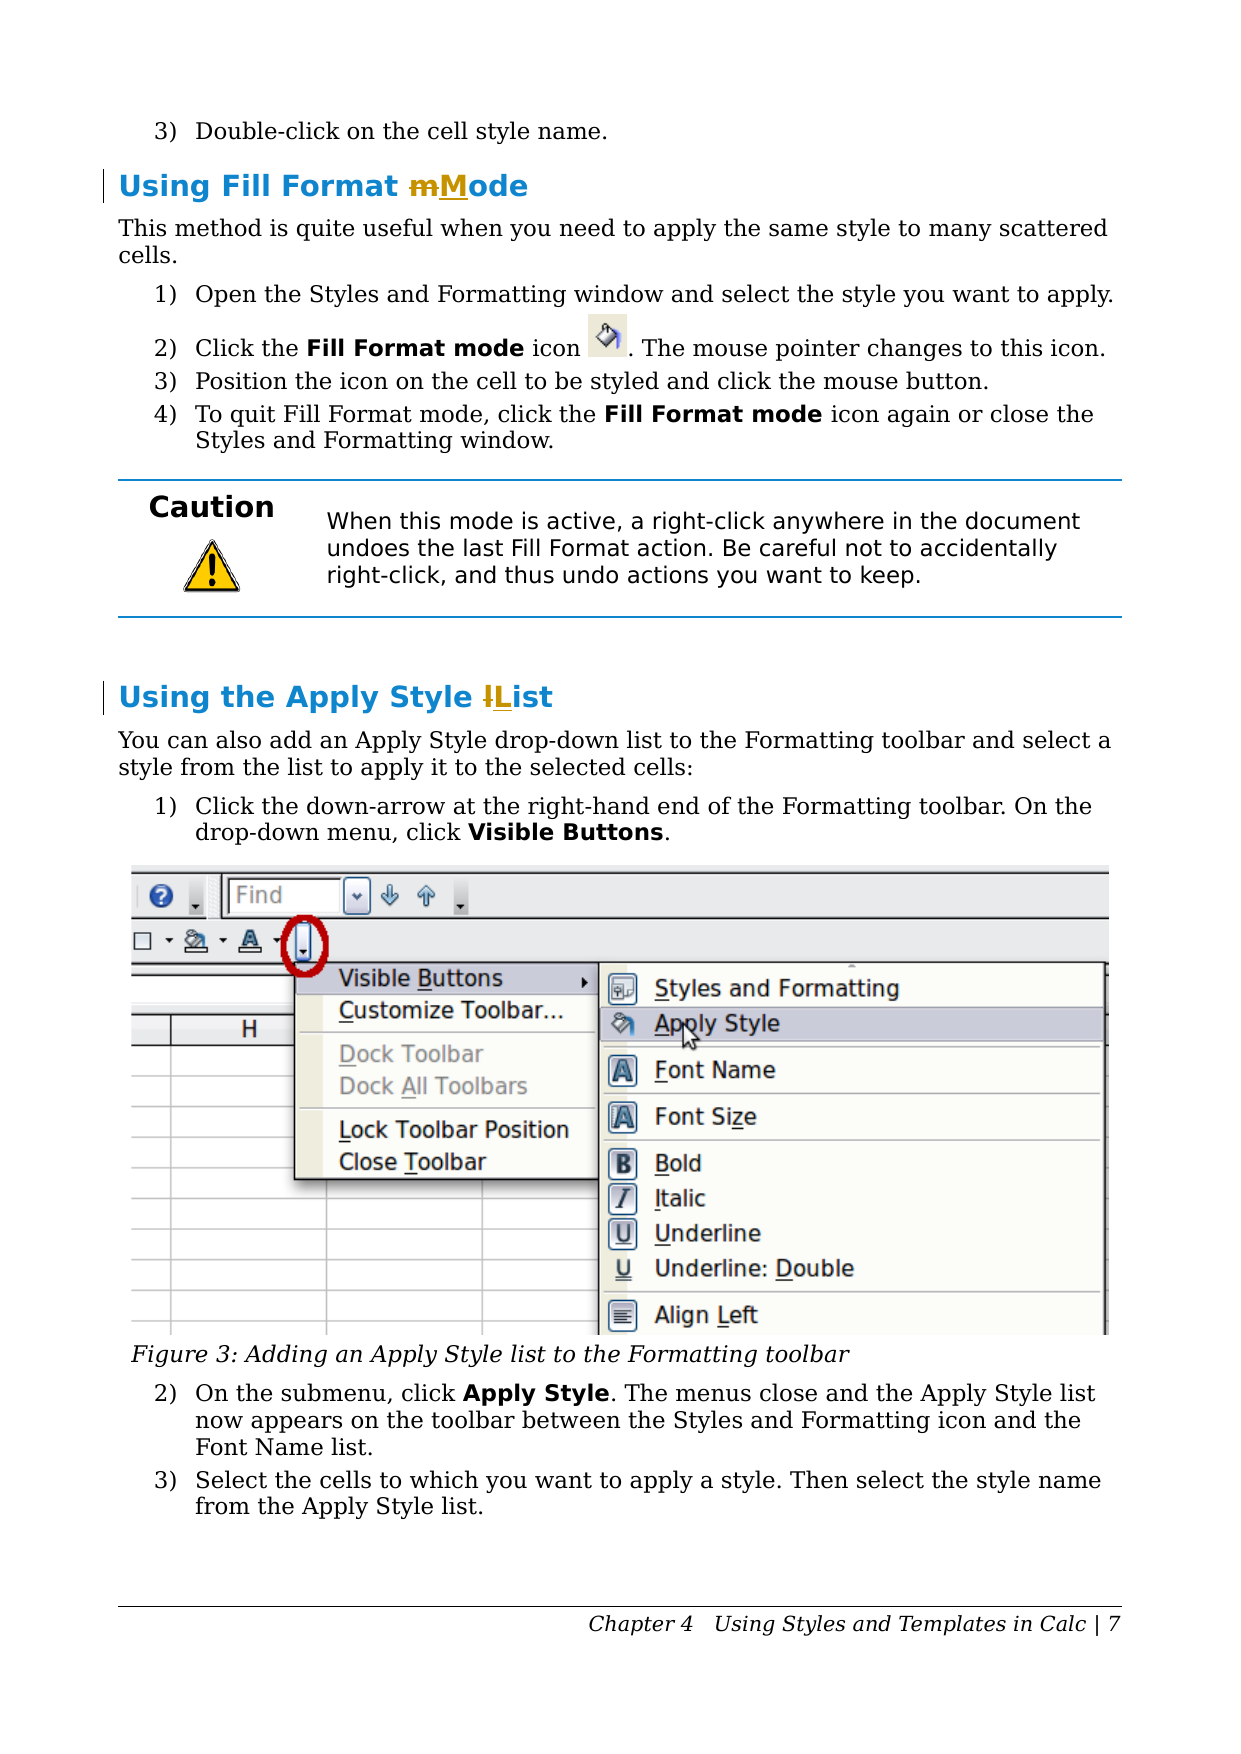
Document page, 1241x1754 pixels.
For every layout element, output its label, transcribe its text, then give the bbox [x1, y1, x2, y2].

picture [179, 535, 244, 596]
table_header Caution [118, 481, 305, 616]
text Figure 3: Adding an Apply Style list to the Formatting toolbar [131, 1341, 1109, 1368]
list Open the Styles and Formatting window and select the style you want to apply. [177, 281, 1122, 308]
list Click the Fill Format mode icon . The mouse pointer changes to this icon. [177, 314, 1122, 362]
text This method is quite useful when you need to apply the same style to many scattered cells. [118, 215, 1122, 269]
subtitle Using the Apply Style List [118, 681, 1122, 715]
picture [588, 314, 628, 357]
list On the submenu, click Apply Style. The menus close and the Apply Style list now appears on the toolbar between the Styles and Formatting icon and the Font Name list. [177, 1381, 1122, 1461]
list Select the cells to which you want to apply a style. Then select the style name from the Apply Style list. [177, 1467, 1122, 1520]
list Double-click on the cell style name. [177, 118, 1122, 145]
table_header When this mode is active, a right-click anywhere in the document undoes the last Fill Format action. Be careful not to accidentally right-click, and thus undo actions you want to keep. [305, 481, 1122, 616]
list Click the down-arrow at the right-hand end of the Formatting toolbar. On the drop-down menu, click Visible Buttons. [177, 793, 1122, 846]
list To quit Fill Format mode, click the Fill Format mode icon again or close the Styles and Formatting window. [177, 401, 1122, 454]
picture [131, 865, 1109, 1335]
list Position the icon on the cell to be styled and click the mouse button. [177, 368, 1122, 394]
text You can also add an Apply Style drop-down list to the Formatting toolbar and select a style from the list to apply it to the selected cells: [118, 727, 1122, 780]
subtitle Using Fill Format Mode [118, 169, 1122, 203]
